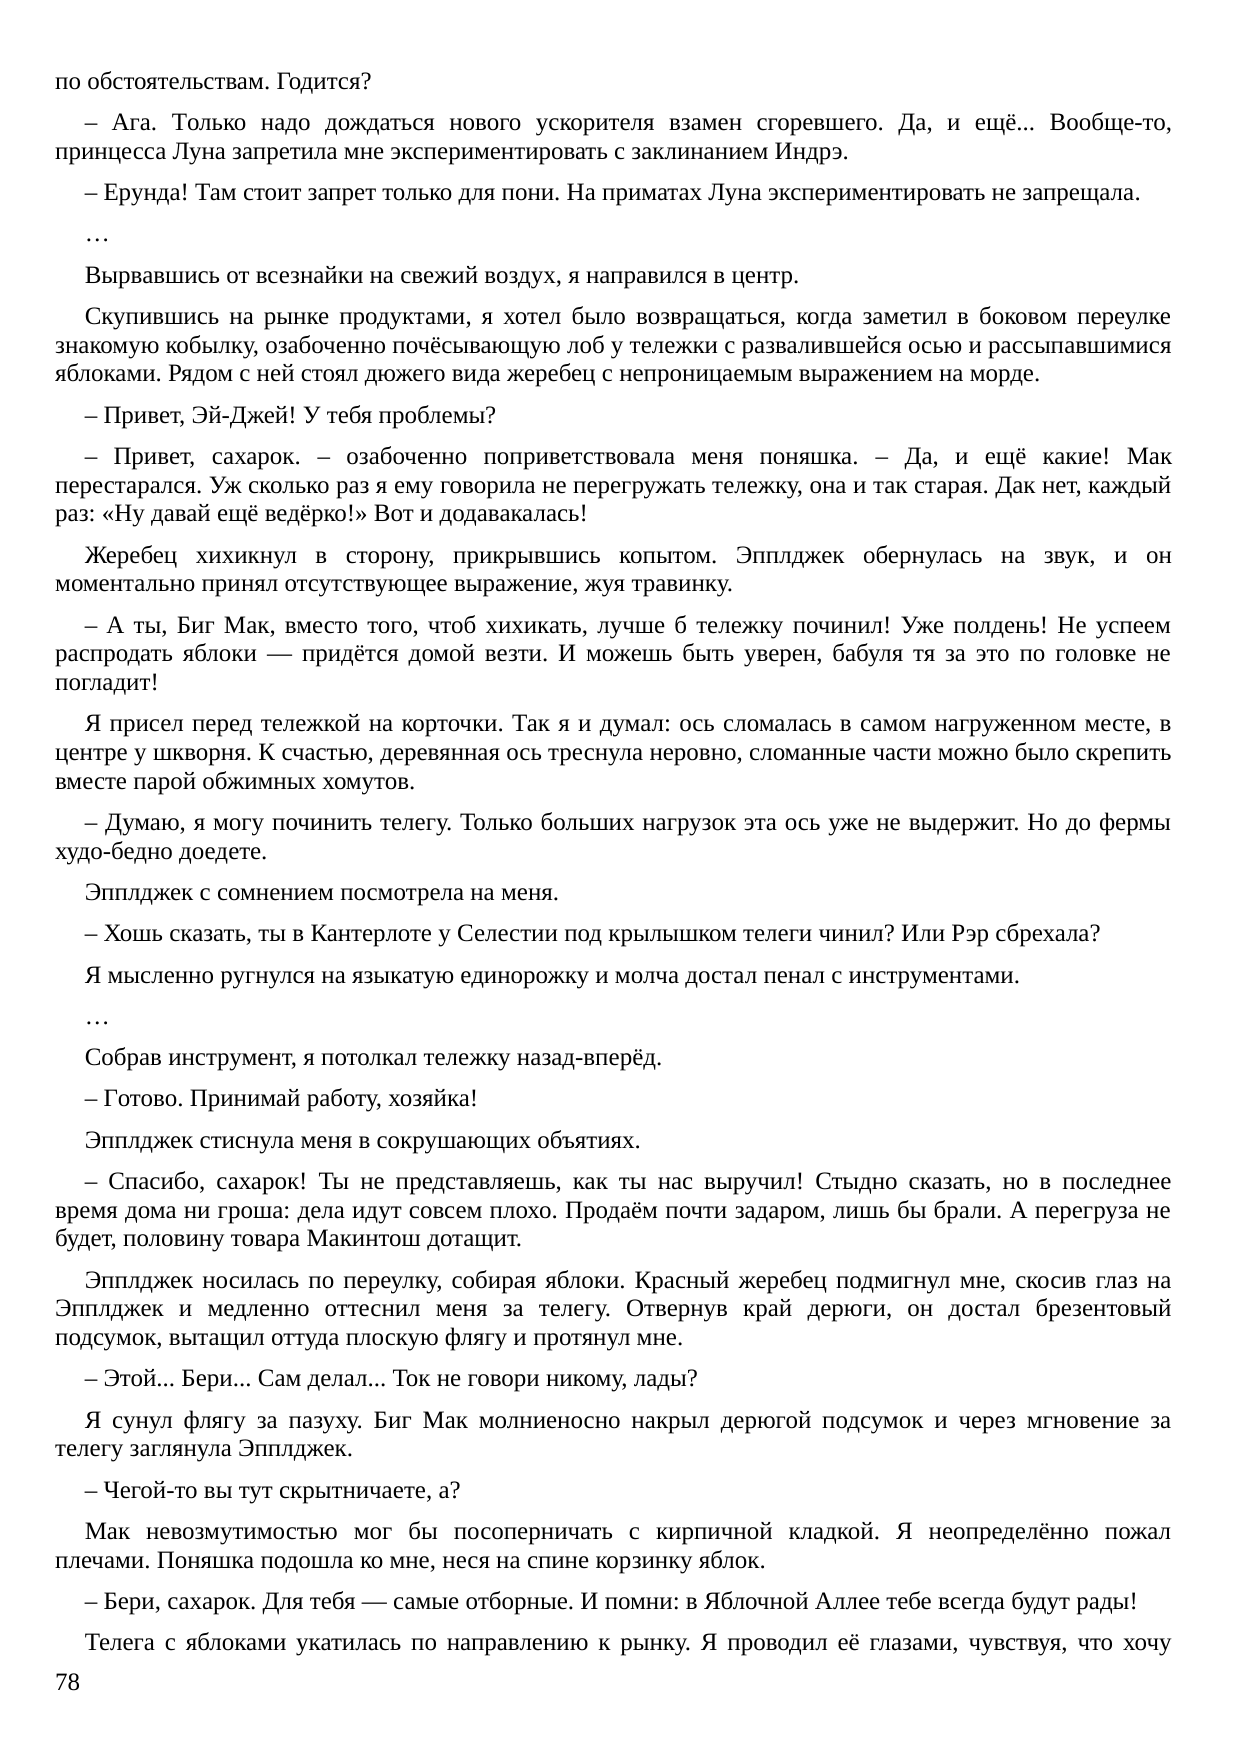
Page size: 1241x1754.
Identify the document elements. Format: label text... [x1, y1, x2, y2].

text … [55, 1001, 1173, 1030]
text Я сунул флягу за пазуху. Биг Мак молниеносно накрыл дерюгой подсумок и через мгновение за телегу заглянула Эпплджек. [55, 1405, 1173, 1462]
text Собрав инструмент, я потолкал тележку назад-вперёд. [55, 1042, 1173, 1071]
text Вырвавшись от всезнайки на свежий воздух, я направился в центр. [55, 260, 1173, 288]
text – А ты, Биг Мак, вместо того, чтоб хихикать, лучше б тележку починил! Уже полдень! Не успеем распродать яблоки — придётся домой везти. И можешь быть уверен, бабуля тя за это по головке не погладит! [55, 610, 1173, 696]
text Эпплджек стиснула меня в сокрушающих объятиях. [55, 1125, 1173, 1153]
text Эпплджек с сомнением посмотрела на меня. [55, 877, 1173, 906]
text по обстоятельствам. Годится? [55, 66, 1173, 95]
text Я присел перед тележкой на корточки. Так я и думал: ось сломалась в самом нагруженном месте, в центре у шкворня. К счастью, деревянная ось треснула неровно, сломанные части можно было скрепить вместе парой обжимных хомутов. [55, 708, 1173, 795]
text – Готово. Принимай работу, хозяйка! [55, 1083, 1173, 1112]
text Скупившись на рынке продуктами, я хотел было возвращаться, когда заметил в боковом переулке знакомую кобылку, озабоченно почёсывающую лоб у тележки с развалившейся осью и рассыпавшимися яблоками. Рядом с ней стоял дюжего вида жеребец с непроницаемым выражением на морде. [55, 301, 1173, 387]
text – Думаю, я могу починить телегу. Только больших нагрузок эта ось уже не выдержит. Но до фермы худо-бедно доедете. [55, 807, 1173, 865]
text – Ерунда! Там стоит запрет только для пони. На приматах Луна экспериментировать не запрещала. [55, 177, 1173, 206]
text – Ага. Только надо дождаться нового ускорителя взамен сгоревшего. Да, и ещё... Вообще-то, принцесса Луна запретила мне экспериментировать с заклинанием Индрэ. [55, 107, 1173, 165]
text … [55, 218, 1173, 247]
text – Бери, сахарок. Для тебя — самые отборные. И помни: в Яблочной Аллее тебе всегда будут рады! [55, 1586, 1173, 1615]
text – Этой... Бери... Сам делал... Ток не говори никому, лады? [55, 1363, 1173, 1392]
text – Хошь сказать, ты в Кантерлоте у Селестии под крылышком телеги чинил? Или Рэр сбрехала? [55, 918, 1173, 947]
text – Чегой-то вы тут скрытничаете, а? [55, 1475, 1173, 1503]
text – Привет, Эй-Джей! У тебя проблемы? [55, 400, 1173, 428]
text Жеребец хихикнул в сторону, прикрывшись копытом. Эпплджек обернулась на звук, и он моментально принял отсутствующее выражение, жуя травинку. [55, 540, 1173, 597]
text Телега с яблоками укатилась по направлению к рынку. Я проводил её глазами, чувствуя, что хочу [55, 1627, 1173, 1656]
text Эпплджек носилась по переулку, собирая яблоки. Красный жеребец подмигнул мне, скосив глаз на Эпплджек и медленно оттеснил меня за телегу. Отвернув край дерюги, он достал брезентовый подсумок, вытащил оттуда плоскую флягу и протянул мне. [55, 1265, 1173, 1351]
text – Спасибо, сахарок! Ты не представляешь, как ты нас выручил! Стыдно сказать, но в последнее время дома ни гроша: дела идут совсем плохо. Продаём почти задаром, лишь бы брали. А перегруза не будет, половину товара Макинтош дотащит. [55, 1166, 1173, 1252]
text Я мысленно ругнулся на языкатую единорожку и молча достал пенал с инструментами. [55, 960, 1173, 988]
text – Привет, сахарок. – озабоченно поприветствовала меня поняшка. – Да, и ещё какие! Мак перестарался. Уж сколько раз я ему говорила не перегружать тележку, она и так старая. Дак нет, каждый раз: «Ну давай ещё ведёрко!» Вот и додавакалась! [55, 441, 1173, 527]
text Мак невозмутимостью мог бы посоперничать с кирпичной кладкой. Я неопределённо пожал плечами. Поняшка подошла ко мне, неся на спине корзинку яблок. [55, 1516, 1173, 1573]
